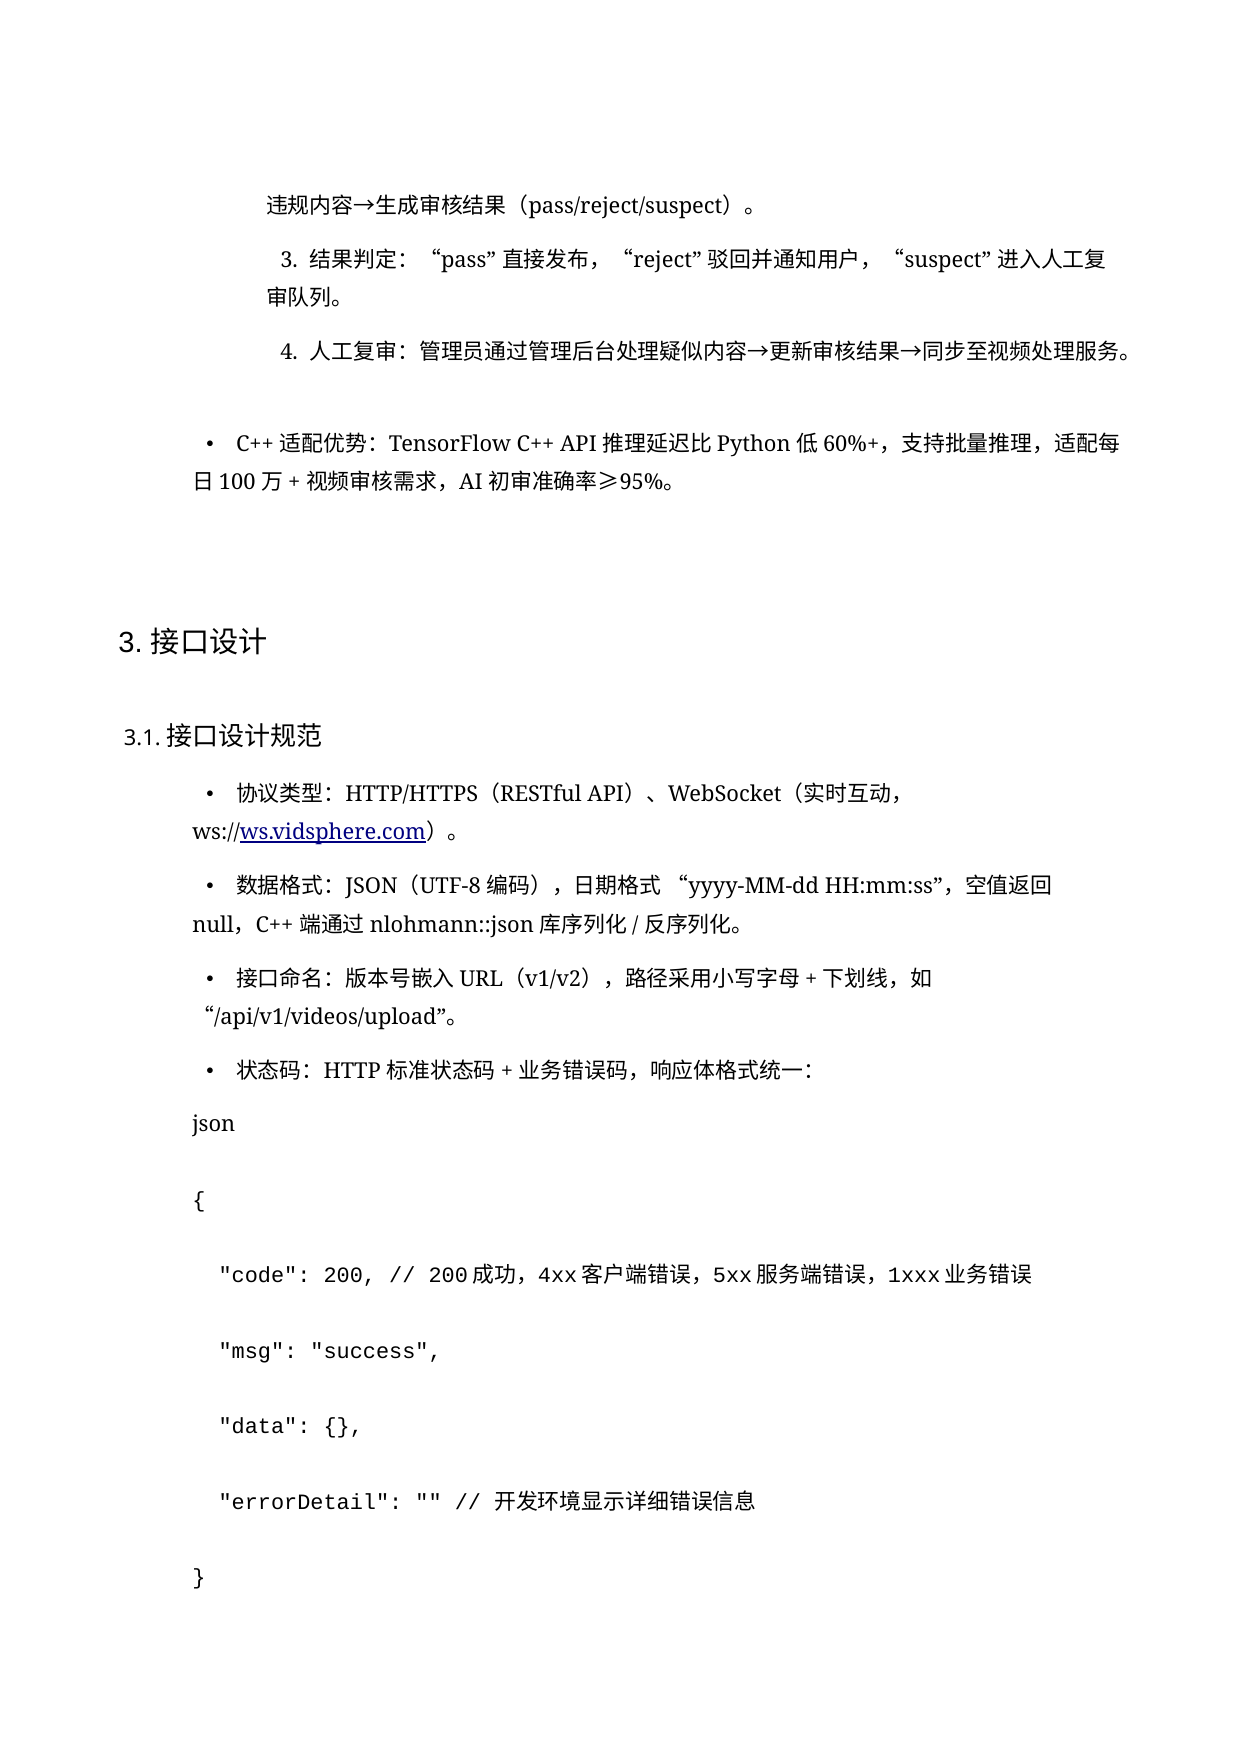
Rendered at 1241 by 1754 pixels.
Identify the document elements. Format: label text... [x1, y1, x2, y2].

list "errorDetail": "" // 开发环境显示详细错误信息 [162, 1491, 1122, 1516]
list "code": 200, // 200成功，4xx客户端错误，5xx服务端错误，1xxx业务错误 [162, 1264, 1122, 1289]
list "msg": "success", [162, 1340, 1122, 1365]
list C++ 适配优势：TensorFlow C++ API 推理延迟比 Python 低 60%+，支持批量推理，适配每日 100 万 + 视频审核需求，AI 初审准确率≥95%。 [162, 426, 1122, 496]
list 接口命名：版本号嵌入 URL（v1/v2），路径采用小写字母 + 下划线，如 “/api/v1/videos/upload”。 [162, 961, 1122, 1031]
list 协议类型：HTTP/HTTPS（RESTful API）、WebSocket（实时互动，ws://ws.vidsphere.com）。 [162, 776, 1122, 846]
subtitle 接口设计 [118, 618, 1122, 661]
list 人工复审：管理员通过管理后台处理疑似内容→更新审核结果→同步至视频处理服务。 [236, 334, 1122, 404]
list 结果判定：“pass” 直接发布，“reject” 驳回并通知用户，“suspect” 进入人工复审队列。 [236, 242, 1122, 312]
list "data": {}, [162, 1415, 1122, 1440]
list 数据格式：JSON（UTF-8 编码），日期格式 “yyyy-MM-dd HH:mm:ss”，空值返回 null，C++ 端通过 nlohmann::json 库序列化 / 反序列化。 [162, 868, 1122, 938]
list } [162, 1566, 1122, 1591]
list 违规内容→生成审核结果（pass/reject/suspect）。 [236, 188, 1122, 219]
list 状态码：HTTP 标准状态码 + 业务错误码，响应体格式统一： [162, 1053, 1122, 1085]
list { [162, 1189, 1122, 1214]
list json [162, 1108, 1122, 1137]
subtitle 接口设计规范 [118, 715, 1122, 752]
